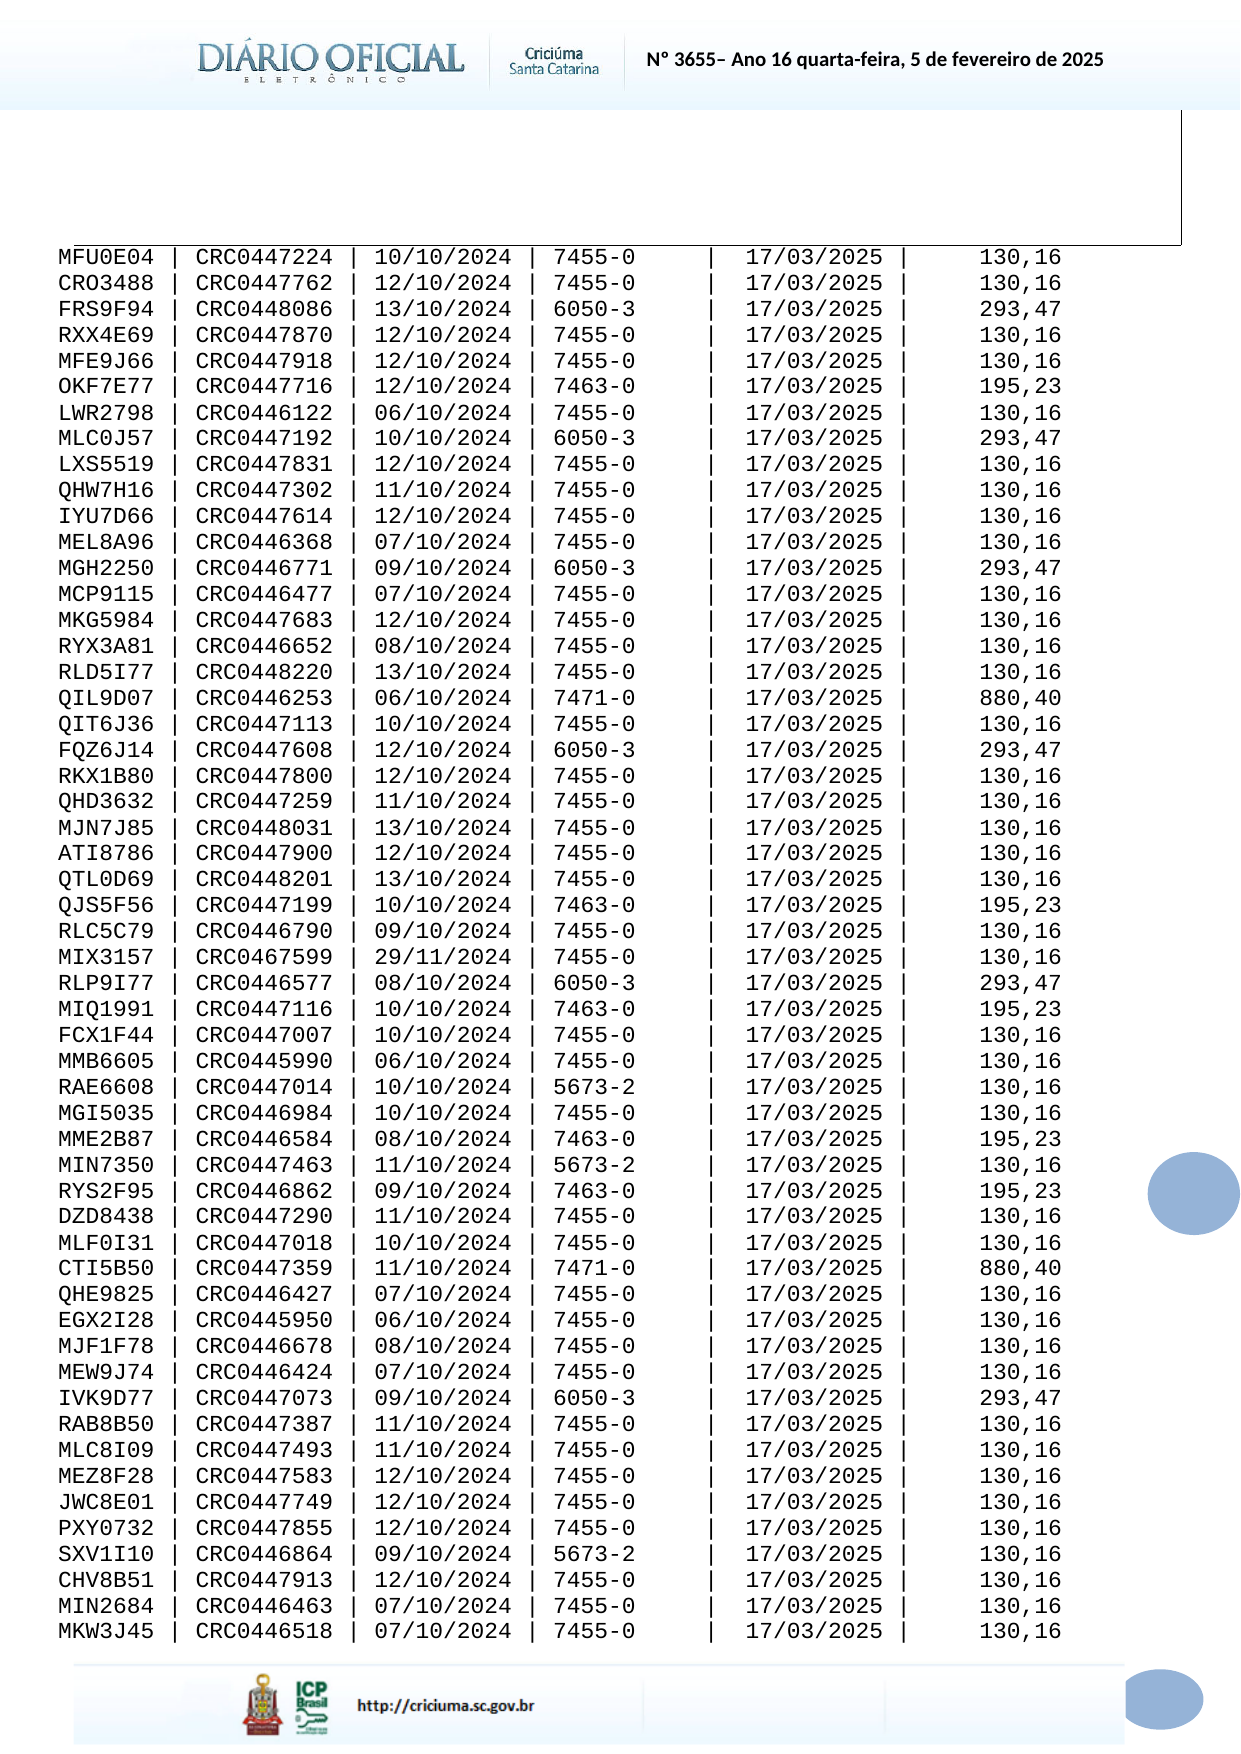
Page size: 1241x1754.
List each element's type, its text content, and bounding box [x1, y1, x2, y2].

text RKX1B80 | CRC0447800 | 12/10/2024 | 7455-0 | 17/03/2025 | 130,16 [44, 764, 1181, 790]
text QIL9D07 | CRC0446253 | 06/10/2024 | 7471-0 | 17/03/2025 | 880,40 [44, 686, 1181, 712]
text MCP9115 | CRC0446477 | 07/10/2024 | 7455-0 | 17/03/2025 | 130,16 [44, 582, 1181, 608]
text MGH2250 | CRC0446771 | 09/10/2024 | 6050-3 | 17/03/2025 | 293,47 [44, 556, 1181, 582]
text LWR2798 | CRC0446122 | 06/10/2024 | 7455-0 | 17/03/2025 | 130,16 [44, 401, 1181, 427]
text MEL8A96 | CRC0446368 | 07/10/2024 | 7455-0 | 17/03/2025 | 130,16 [44, 531, 1181, 556]
text IVK9D77 | CRC0447073 | 09/10/2024 | 6050-3 | 17/03/2025 | 293,47 [44, 1386, 1181, 1412]
text MIN2684 | CRC0446463 | 07/10/2024 | 7455-0 | 17/03/2025 | 130,16 [44, 1594, 1181, 1620]
text RXX4E69 | CRC0447870 | 12/10/2024 | 7455-0 | 17/03/2025 | 130,16 [44, 323, 1181, 349]
text MEW9J74 | CRC0446424 | 07/10/2024 | 7455-0 | 17/03/2025 | 130,16 [44, 1361, 1181, 1386]
text FCX1F44 | CRC0447007 | 10/10/2024 | 7455-0 | 17/03/2025 | 130,16 [44, 1023, 1181, 1049]
text RLC5C79 | CRC0446790 | 09/10/2024 | 7455-0 | 17/03/2025 | 130,16 [44, 919, 1181, 946]
text MGI5035 | CRC0446984 | 10/10/2024 | 7455-0 | 17/03/2025 | 130,16 [44, 1101, 1181, 1127]
text RLP9I77 | CRC0446577 | 08/10/2024 | 6050-3 | 17/03/2025 | 293,47 [44, 971, 1181, 997]
text RAE6608 | CRC0447014 | 10/10/2024 | 5673-2 | 17/03/2025 | 130,16 [44, 1075, 1181, 1101]
text JWC8E01 | CRC0447749 | 12/10/2024 | 7455-0 | 17/03/2025 | 130,16 [44, 1490, 1181, 1516]
text RAB8B50 | CRC0447387 | 11/10/2024 | 7455-0 | 17/03/2025 | 130,16 [44, 1412, 1181, 1438]
text MLC0J57 | CRC0447192 | 10/10/2024 | 6050-3 | 17/03/2025 | 293,47 [44, 427, 1181, 453]
text MFU0E04 | CRC0447224 | 10/10/2024 | 7455-0 | 17/03/2025 | 130,16 [44, 245, 1181, 271]
text MJN7J85 | CRC0448031 | 13/10/2024 | 7455-0 | 17/03/2025 | 130,16 [44, 816, 1181, 842]
text LXS5519 | CRC0447831 | 12/10/2024 | 7455-0 | 17/03/2025 | 130,16 [44, 453, 1181, 479]
text RYS2F95 | CRC0446862 | 09/10/2024 | 7463-0 | 17/03/2025 | 195,23 [44, 1179, 1150, 1205]
text MEZ8F28 | CRC0447583 | 12/10/2024 | 7455-0 | 17/03/2025 | 130,16 [44, 1464, 1181, 1490]
text QJS5F56 | CRC0447199 | 10/10/2024 | 7463-0 | 17/03/2025 | 195,23 [44, 894, 1181, 919]
text SXV1I10 | CRC0446864 | 09/10/2024 | 5673-2 | 17/03/2025 | 130,16 [44, 1542, 1181, 1568]
text EGX2I28 | CRC0445950 | 06/10/2024 | 7455-0 | 17/03/2025 | 130,16 [44, 1309, 1181, 1334]
text CTI5B50 | CRC0447359 | 11/10/2024 | 7471-0 | 17/03/2025 | 880,40 [44, 1257, 1181, 1283]
text MJF1F78 | CRC0446678 | 08/10/2024 | 7455-0 | 17/03/2025 | 130,16 [44, 1334, 1181, 1361]
text ATI8786 | CRC0447900 | 12/10/2024 | 7455-0 | 17/03/2025 | 130,16 [44, 842, 1181, 868]
text MIQ1991 | CRC0447116 | 10/10/2024 | 7463-0 | 17/03/2025 | 195,23 [44, 997, 1181, 1023]
text MIX3157 | CRC0467599 | 29/11/2024 | 7455-0 | 17/03/2025 | 130,16 [44, 946, 1181, 971]
text FRS9F94 | CRC0448086 | 13/10/2024 | 6050-3 | 17/03/2025 | 293,47 [44, 297, 1181, 323]
text MIN7350 | CRC0447463 | 11/10/2024 | 5673-2 | 17/03/2025 | 130,16 [44, 1153, 1180, 1179]
text OKF7E77 | CRC0447716 | 12/10/2024 | 7463-0 | 17/03/2025 | 195,23 [44, 375, 1181, 401]
text CHV8B51 | CRC0447913 | 12/10/2024 | 7455-0 | 17/03/2025 | 130,16 [44, 1568, 1181, 1594]
text MFE9J66 | CRC0447918 | 12/10/2024 | 7455-0 | 17/03/2025 | 130,16 [44, 349, 1181, 375]
text RLD5I77 | CRC0448220 | 13/10/2024 | 7455-0 | 17/03/2025 | 130,16 [44, 660, 1181, 686]
text DZD8438 | CRC0447290 | 11/10/2024 | 7455-0 | 17/03/2025 | 130,16 [44, 1205, 1171, 1231]
text MLF0I31 | CRC0447018 | 10/10/2024 | 7455-0 | 17/03/2025 | 130,16 [44, 1231, 1181, 1257]
text MLC8I09 | CRC0447493 | 11/10/2024 | 7455-0 | 17/03/2025 | 130,16 [44, 1438, 1181, 1464]
text RYX3A81 | CRC0446652 | 08/10/2024 | 7455-0 | 17/03/2025 | 130,16 [44, 634, 1181, 660]
text MKG5984 | CRC0447683 | 12/10/2024 | 7455-0 | 17/03/2025 | 130,16 [44, 608, 1181, 634]
text MMB6605 | CRC0445990 | 06/10/2024 | 7455-0 | 17/03/2025 | 130,16 [44, 1049, 1181, 1075]
text FQZ6J14 | CRC0447608 | 12/10/2024 | 6050-3 | 17/03/2025 | 293,47 [44, 738, 1181, 764]
text QIT6J36 | CRC0447113 | 10/10/2024 | 7455-0 | 17/03/2025 | 130,16 [44, 712, 1181, 738]
text QHW7H16 | CRC0447302 | 11/10/2024 | 7455-0 | 17/03/2025 | 130,16 [44, 479, 1181, 504]
text QHE9825 | CRC0446427 | 07/10/2024 | 7455-0 | 17/03/2025 | 130,16 [44, 1283, 1181, 1309]
text QHD3632 | CRC0447259 | 11/10/2024 | 7455-0 | 17/03/2025 | 130,16 [44, 790, 1181, 816]
text CRO3488 | CRC0447762 | 12/10/2024 | 7455-0 | 17/03/2025 | 130,16 [44, 271, 1181, 297]
text MKW3J45 | CRC0446518 | 07/10/2024 | 7455-0 | 17/03/2025 | 130,16 [44, 1620, 1181, 1646]
text IYU7D66 | CRC0447614 | 12/10/2024 | 7455-0 | 17/03/2025 | 130,16 [44, 504, 1181, 531]
text QTL0D69 | CRC0448201 | 13/10/2024 | 7455-0 | 17/03/2025 | 130,16 [44, 868, 1181, 894]
text PXY0732 | CRC0447855 | 12/10/2024 | 7455-0 | 17/03/2025 | 130,16 [44, 1516, 1181, 1542]
text MME2B87 | CRC0446584 | 08/10/2024 | 7463-0 | 17/03/2025 | 195,23 [44, 1127, 1181, 1153]
